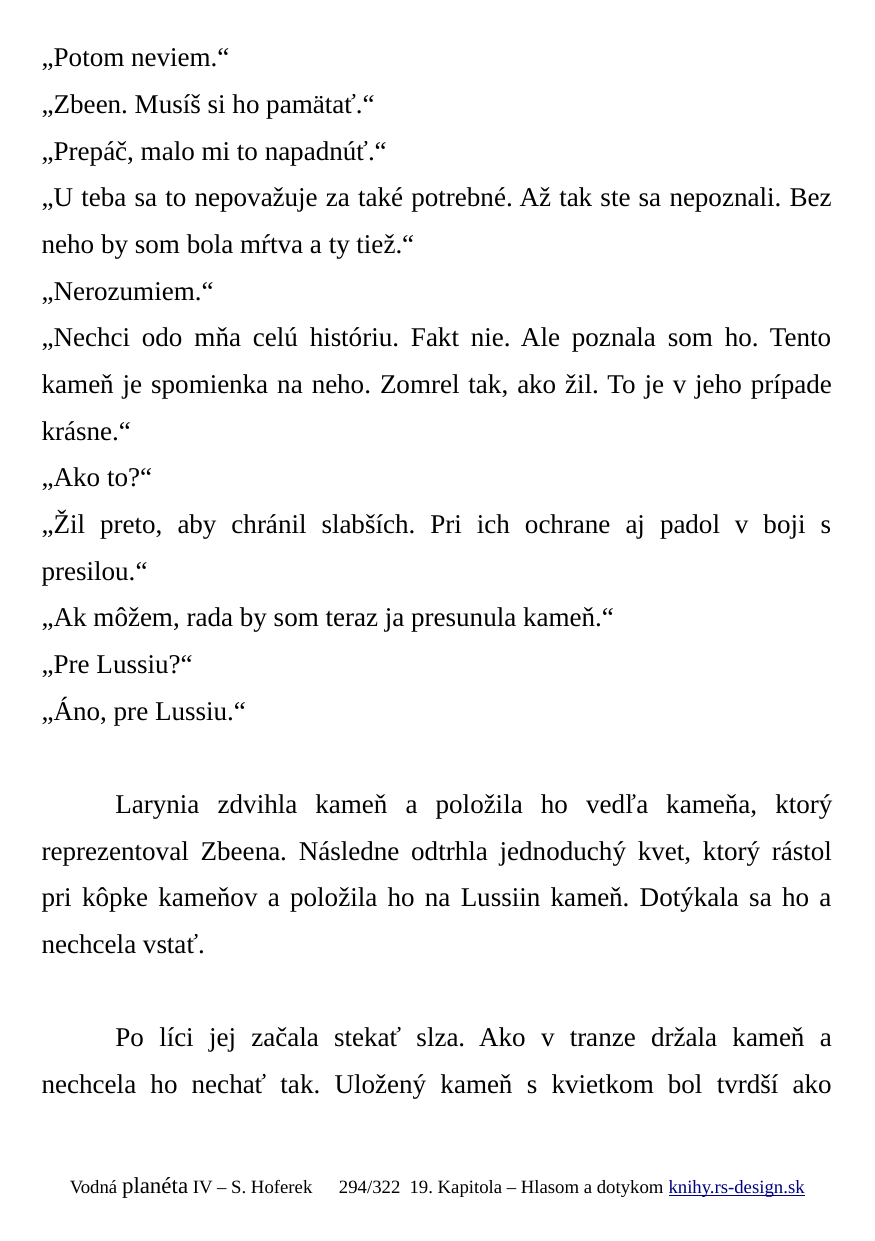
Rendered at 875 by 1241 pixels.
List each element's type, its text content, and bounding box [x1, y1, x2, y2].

text „Nechci odo mňa celú históriu. Fakt nie. Ale poznala som ho. Tento kameň je spomienka na neho. Zomrel tak, ako žil. To je v jeho prípade krásne.“ [41, 321, 833, 446]
text „Zbeen. Musíš si ho pamätať.“ [41, 88, 833, 119]
text „Potom neviem.“ [41, 41, 833, 72]
text „Nerozumiem.“ [41, 275, 833, 306]
text „Ako to?“ [41, 461, 833, 492]
text „Pre Lussiu?“ [41, 648, 833, 679]
text Larynia zdvihla kameň a položila ho vedľa kameňa, ktorý reprezentoval Zbeena. Následne odtrhla jednoduchý kvet, ktorý rástol pri kôpke kameňov a položila ho na Lussiin kameň. Dotýkala sa ho a nechcela vstať. [41, 788, 833, 959]
text „U teba sa to nepovažuje za také potrebné. Až tak ste sa nepoznali. Bez neho by som bola mŕtva a ty tiež.“ [41, 181, 833, 259]
text „Áno, pre Lussiu.“ [41, 695, 833, 726]
text „Prepáč, malo mi to napadnúť.“ [41, 135, 833, 166]
text Po líci jej začala stekať slza. Ako v tranze držala kameň a nechcela ho nechať tak. Uložený kameň s kvietkom bol tvrdší ako [41, 1021, 833, 1099]
text „Ak môžem, rada by som teraz ja presunula kameň.“ [41, 601, 833, 632]
text „Žil preto, aby chránil slabších. Pri ich ochrane aj padol v boji s presilou.“ [41, 508, 833, 586]
